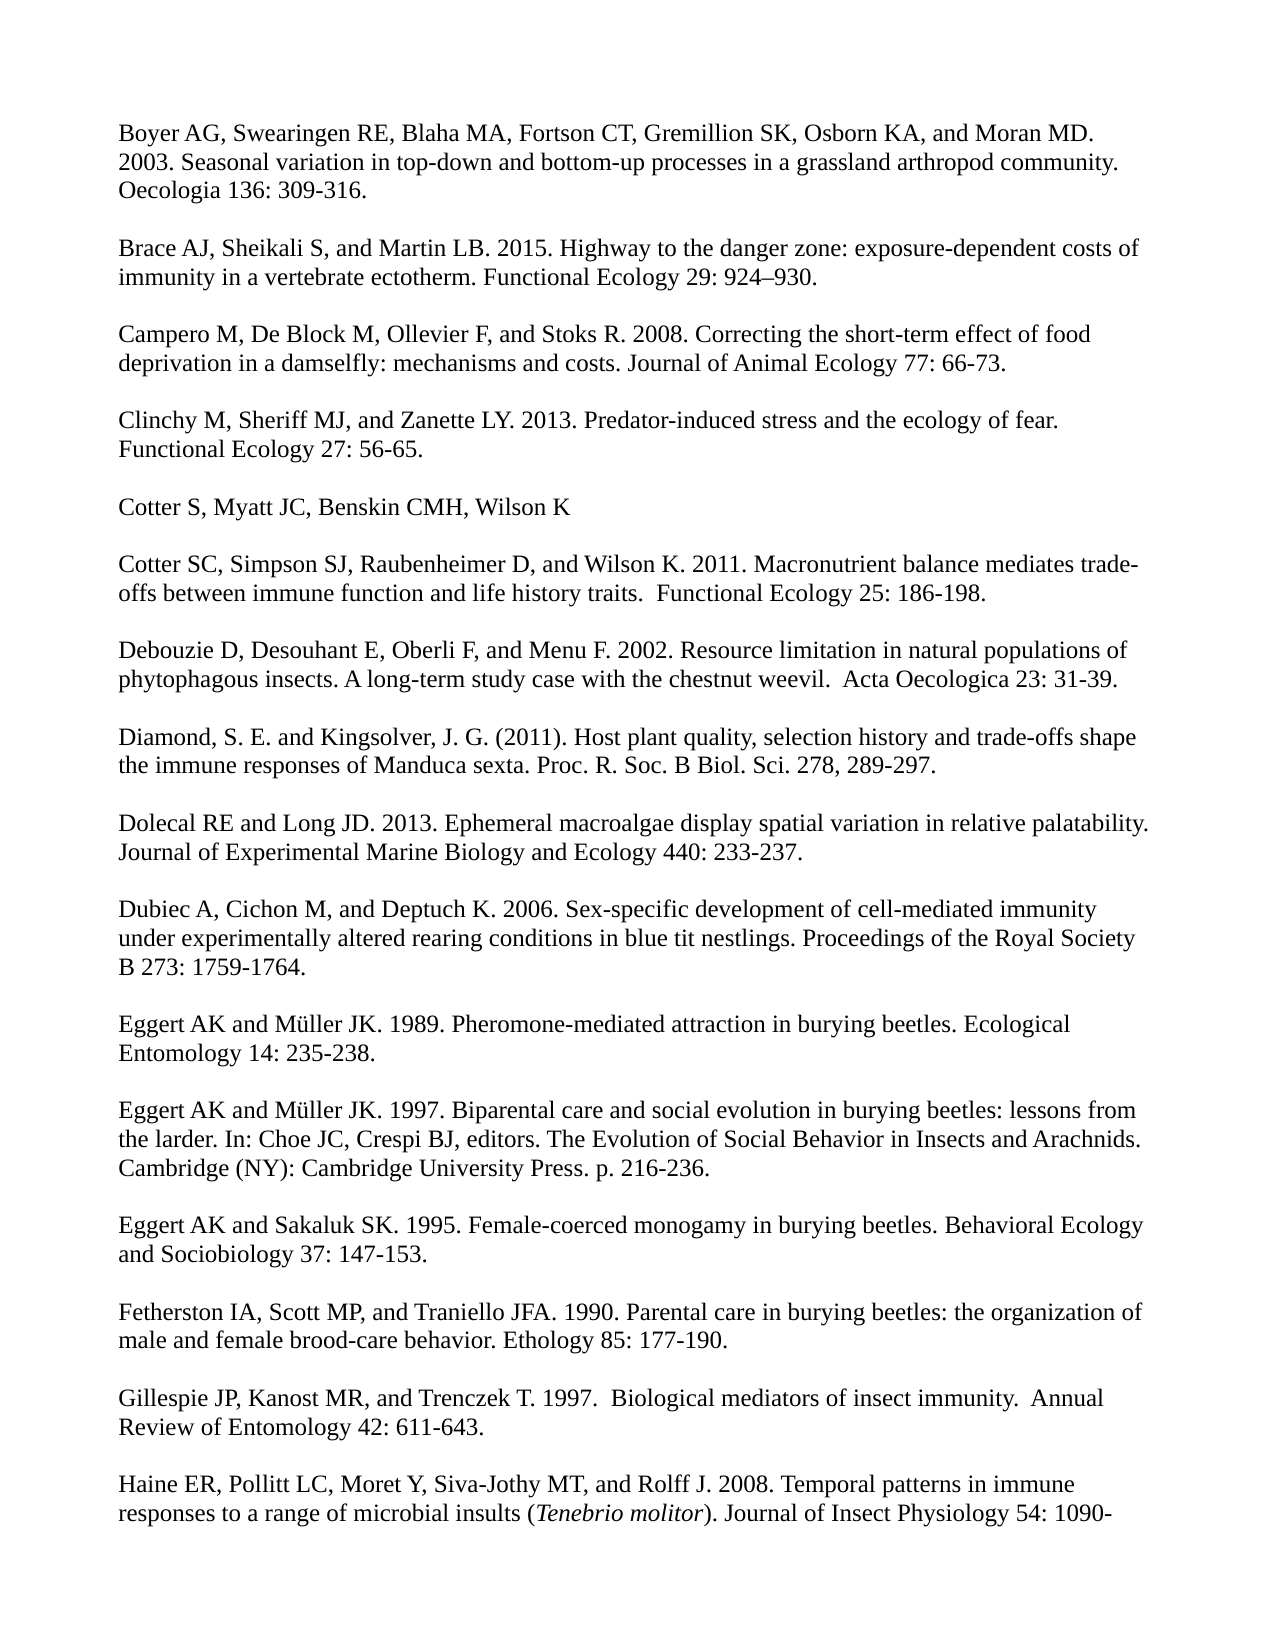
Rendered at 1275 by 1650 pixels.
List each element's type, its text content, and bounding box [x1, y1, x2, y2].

text Campero M, De Block M, Ollevier F, and Stoks R. 2008. Correcting the short-term effect of food deprivation in a damselfly: mechanisms and costs. Journal of Animal Ecology 77: 66-73. [118, 319, 1157, 377]
text Clinchy M, Sheriff MJ, and Zanette LY. 2013. Predator-induced stress and the ecology of fear. Functional Ecology 27: 56-65. [118, 406, 1157, 463]
text Debouzie D, Desouhant E, Oberli F, and Menu F. 2002. Resource limitation in natural populations of phytophagous insects. A long-term study case with the chestnut weevil. Acta Oecologica 23: 31-39. [118, 636, 1157, 693]
text Fetherston IA, Scott MP, and Traniello JFA. 1990. Parental care in burying beetles: the organization of male and female brood-care behavior. Ethology 85: 177-190. [118, 1297, 1157, 1354]
text Eggert AK and Müller JK. 1989. Pheromone-mediated attraction in burying beetles. Ecological Entomology 14: 235-238. [118, 1009, 1157, 1067]
text Diamond, S. E. and Kingsolver, J. G. (2011). Host plant quality, selection history and trade-offs shape the immune responses of Manduca sexta. Proc. R. Soc. B Biol. Sci. 278, 289-297. [118, 722, 1157, 779]
text Eggert AK and Sakaluk SK. 1995. Female-coerced monogamy in burying beetles. Behavioral Ecology and Sociobiology 37: 147-153. [118, 1211, 1157, 1268]
text Brace AJ, Sheikali S, and Martin LB. 2015. Highway to the danger zone: exposure-dependent costs of immunity in a vertebrate ectotherm. Functional Ecology 29: 924–930. [118, 233, 1157, 291]
text Boyer AG, Swearingen RE, Blaha MA, Fortson CT, Gremillion SK, Osborn KA, and Moran MD. 2003. Seasonal variation in top-down and bottom-up processes in a grassland arthropod community. Oecologia 136: 309-316. [118, 118, 1157, 204]
text Haine ER, Pollitt LC, Moret Y, Siva-Jothy MT, and Rolff J. 2008. Temporal patterns in immune responses to a range of microbial insults (Tenebrio molitor). Journal of Insect Physiology 54: 1090- [118, 1469, 1157, 1527]
text Cotter S, Myatt JC, Benskin CMH, Wilson K [118, 492, 1157, 521]
text Gillespie JP, Kanost MR, and Trenczek T. 1997. Biological mediators of insect immunity. Annual Review of Entomology 42: 611-643. [118, 1383, 1157, 1441]
text Dolecal RE and Long JD. 2013. Ephemeral macroalgae display spatial variation in relative palatability. Journal of Experimental Marine Biology and Ecology 440: 233-237. [118, 808, 1157, 866]
text Eggert AK and Müller JK. 1997. Biparental care and social evolution in burying beetles: lessons from the larder. In: Choe JC, Crespi BJ, editors. The Evolution of Social Behavior in Insects and Arachnids. Cambridge (NY): Cambridge University Press. p. 216-236. [118, 1096, 1157, 1182]
text Cotter SC, Simpson SJ, Raubenheimer D, and Wilson K. 2011. Macronutrient balance mediates trade-offs between immune function and life history traits. Functional Ecology 25: 186-198. [118, 549, 1157, 607]
text Dubiec A, Cichon M, and Deptuch K. 2006. Sex-specific development of cell-mediated immunity under experimentally altered rearing conditions in blue tit nestlings. Proceedings of the Royal Society B 273: 1759-1764. [118, 894, 1157, 981]
